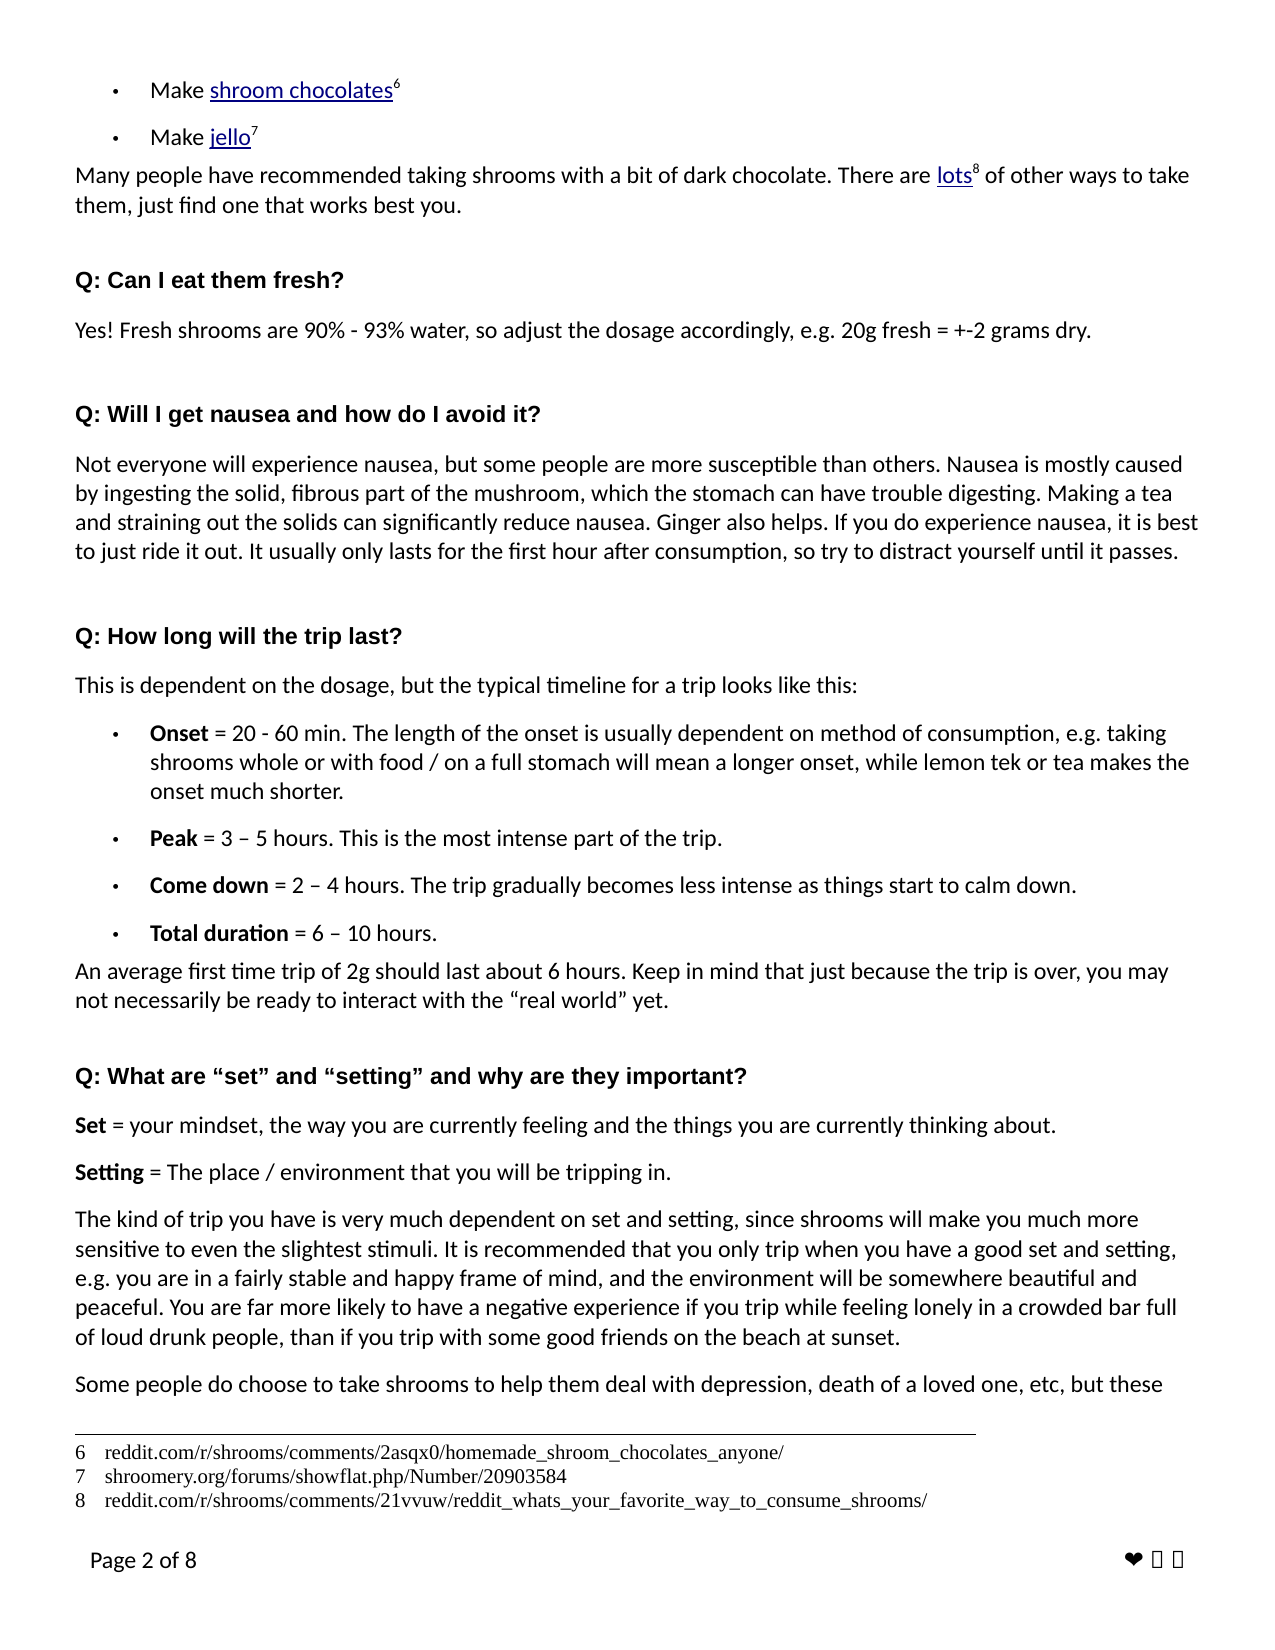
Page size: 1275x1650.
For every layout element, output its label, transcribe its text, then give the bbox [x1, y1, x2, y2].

text The kind of trip you have is very much dependent on set and setting, since shrooms will make you much more sensitive to even the slightest stimuli. It is recommended that you only trip when you have a good set and setting, e.g. you are in a fairly stable and happy frame of mind, and the environment will be somewhere beautiful and peaceful. You are far more likely to have a negative experience if you trip while feeling lonely in a crowded bar full of loud drunk people, than if you trip with some good friends on the beach at sunset. [75, 1204, 1200, 1351]
text Yes! Fresh shrooms are 90% - 93% water, so adjust the dosage accordingly, e.g. 20g fresh = +-2 grams dry. [75, 315, 1200, 344]
text Set = your mindset, the way you are currently feeling and the things you are currently thinking about. [75, 1110, 1200, 1139]
text Many people have recommended taking shrooms with a bit of dark chocolate. There are lots of other ways to take them, just find one that works best you. [75, 160, 1200, 219]
list Make shroom chocolates [112, 75, 1200, 104]
text This is dependent on the dosage, but the typical timeline for a trip looks like this: [75, 670, 1200, 700]
subtitle Q: Will I get nausea and how do I avoid it? [75, 401, 1200, 428]
subtitle Q: How long will the trip last? [75, 623, 1200, 649]
list Come down = 2 – 4 hours. The trip gradually becomes less intense as things start to calm down. [112, 871, 1200, 900]
text Not everyone will experience nausea, but some people are more susceptible than others. Nausea is mostly caused by ingesting the solid, fibrous part of the mushroom, which the stomach can have trouble digesting. Making a tea and straining out the solids can significantly reduce nausea. Ginger also helps. If you do experience nausea, it is best to just ride it out. It usually only lasts for the first hour after consumption, so try to distract yourself until it passes. [75, 449, 1200, 566]
list Make jello [112, 122, 1200, 151]
list Total duration = 6 – 10 hours. [112, 918, 1200, 947]
subtitle Q: What are “set” and “setting” and why are they important? [75, 1062, 1200, 1089]
list Peak = 3 – 5 hours. This is the most intense part of the trip. [112, 823, 1200, 853]
text Setting = The place / environment that you will be tripping in. [75, 1157, 1200, 1187]
text An average first time trip of 2g should last about 6 hours. Keep in mind that just because the trip is over, you may not necessarily be ready to interact with the “real world” yet. [75, 956, 1200, 1014]
text Some people do choose to take shrooms to help them deal with depression, death of a loved one, etc, but these [75, 1369, 1200, 1398]
list shroomery.org/forums/showflat.php/Number/20903584 [75, 1464, 1200, 1488]
text reddit.com/r/shrooms/comments/21vvuw/reddit_whats_your_favorite_way_to_consume_shrooms/ [75, 1488, 1200, 1512]
subtitle Q: Can I eat them fresh? [75, 267, 1200, 294]
list Onset = 20 - 60 min. The length of the onset is usually dependent on method of consumption, e.g. taking shrooms whole or with food / on a full stomach will mean a longer onset, while lemon tek or tea makes the onset much shorter. [112, 718, 1200, 805]
list reddit.com/r/shrooms/comments/2asqx0/homemade_shroom_chocolates_anyone/ [75, 1440, 1200, 1464]
